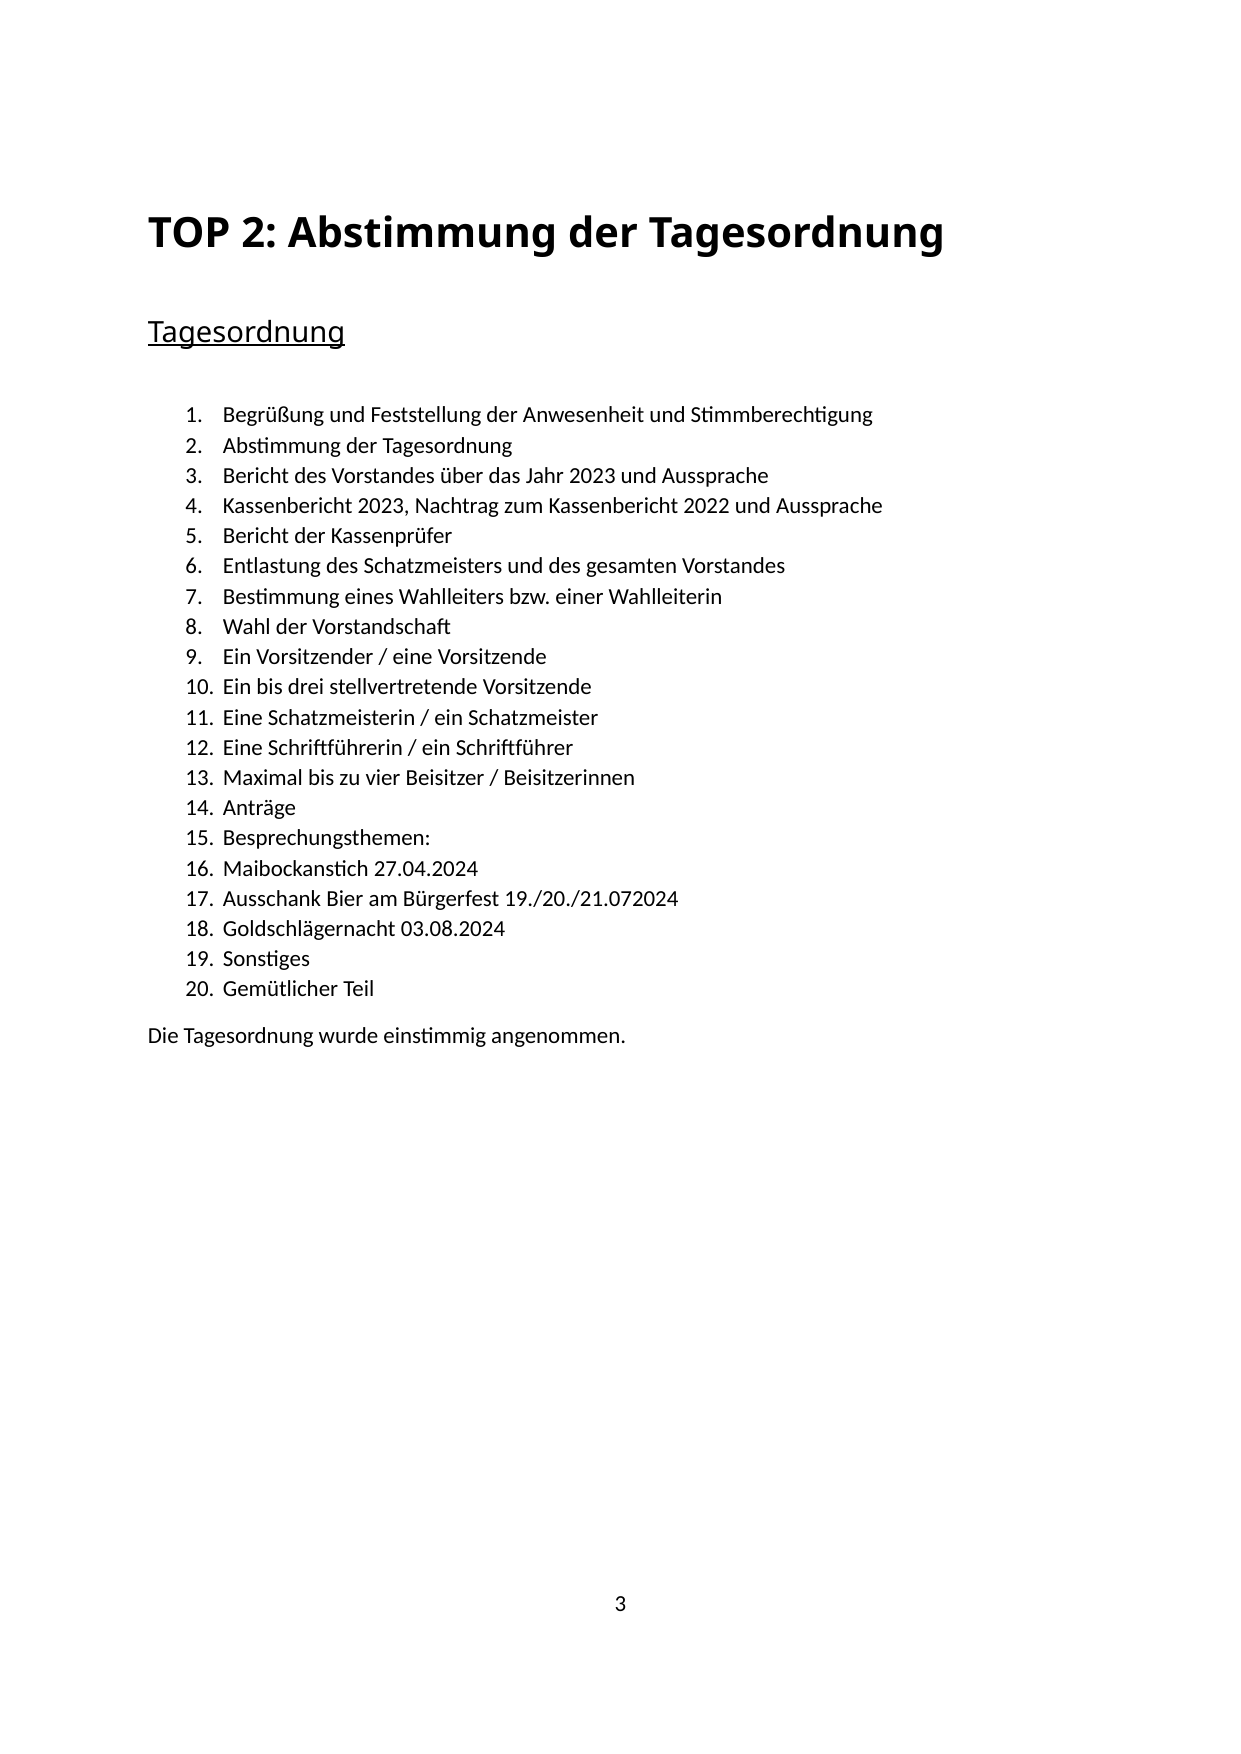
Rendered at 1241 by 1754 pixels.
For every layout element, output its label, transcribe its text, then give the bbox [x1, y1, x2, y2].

list Ausschank Bier am Bürgerfest 19./20./21.072024 [185, 884, 1093, 912]
list Bericht der Kassenprüfer [185, 521, 1093, 549]
list Besprechungsthemen: [185, 823, 1093, 852]
list Gemütlicher Teil [185, 974, 1093, 1003]
list Goldschlägernacht 03.08.2024 [185, 914, 1093, 942]
list Kassenbericht 2023, Nachtrag zum Kassenbericht 2022 und Aussprache [185, 491, 1093, 519]
subtitle Tagesordnung [148, 311, 1093, 351]
list Eine Schriftführerin / ein Schriftführer [185, 733, 1093, 761]
list Wahl der Vorstandschaft [185, 612, 1093, 640]
text Die Tagesordnung wurde einstimmig angenommen. [148, 1021, 1093, 1049]
list Sonstiges [185, 944, 1093, 972]
list Bericht des Vorstandes über das Jahr 2023 und Aussprache [185, 461, 1093, 489]
list Entlastung des Schatzmeisters und des gesamten Vorstandes [185, 552, 1093, 580]
list Maximal bis zu vier Beisitzer / Beisitzerinnen [185, 763, 1093, 791]
list Bestimmung eines Wahlleiters bzw. einer Wahlleiterin [185, 582, 1093, 610]
list Ein bis drei stellvertretende Vorsitzende [185, 672, 1093, 701]
list Begrüßung und Feststellung der Anwesenheit und Stimmberechtigung [185, 401, 1093, 429]
list Maibockanstich 27.04.2024 [185, 854, 1093, 882]
list Anträge [185, 793, 1093, 821]
list Eine Schatzmeisterin / ein Schatzmeister [185, 703, 1093, 731]
list Ein Vorsitzender / eine Vorsitzende [185, 642, 1093, 670]
list Abstimmung der Tagesordnung [185, 431, 1093, 459]
subtitle TOP 2: Abstimmung der Tagesordnung [148, 203, 1093, 259]
